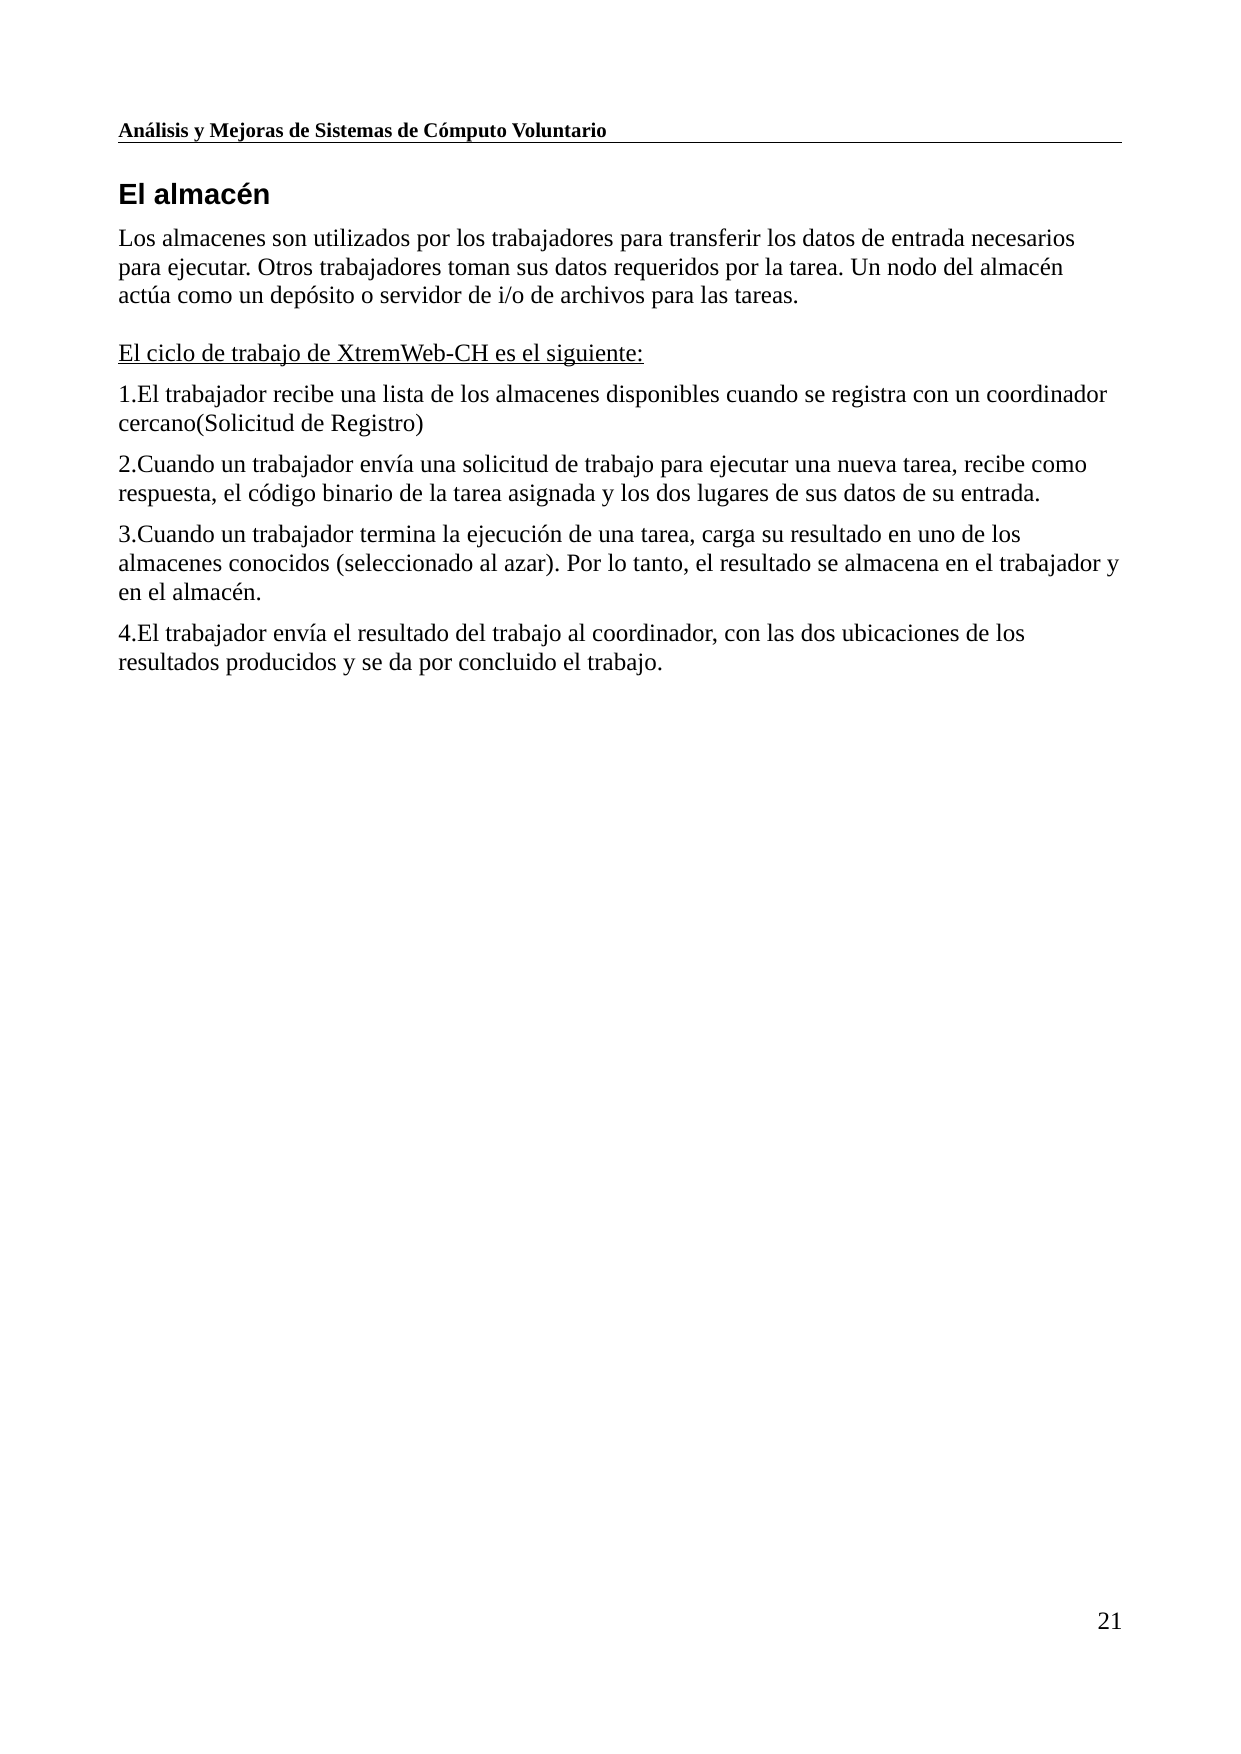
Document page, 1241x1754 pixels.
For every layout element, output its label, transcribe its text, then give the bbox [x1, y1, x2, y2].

list El trabajador recibe una lista de los almacenes disponibles cuando se registra con un coordinador cercano(Solicitud de Registro) [118, 379, 1122, 437]
list Cuando un trabajador termina la ejecución de una tarea, carga su resultado en uno de los almacenes conocidos (seleccionado al azar). Por lo tanto, el resultado se almacena en el trabajador y en el almacén. [118, 519, 1122, 606]
list El trabajador envía el resultado del trabajo al coordinador, con las dos ubicaciones de los resultados producidos y se da por concluido el trabajo. [118, 618, 1122, 676]
text Los almacenes son utilizados por los trabajadores para transferir los datos de entrada necesarios para ejecutar. Otros trabajadores toman sus datos requeridos por la tarea. Un nodo del almacén actúa como un depósito o servidor de i/o de archivos para las tareas. [118, 223, 1122, 309]
text El ciclo de trabajo de XtremWeb-CH es el siguiente: [118, 338, 1122, 367]
list Cuando un trabajador envía una solicitud de trabajo para ejecutar una nueva tarea, recibe como respuesta, el código binario de la tarea asignada y los dos lugares de sus datos de su entrada. [118, 449, 1122, 507]
subtitle El almacén [118, 177, 1122, 211]
